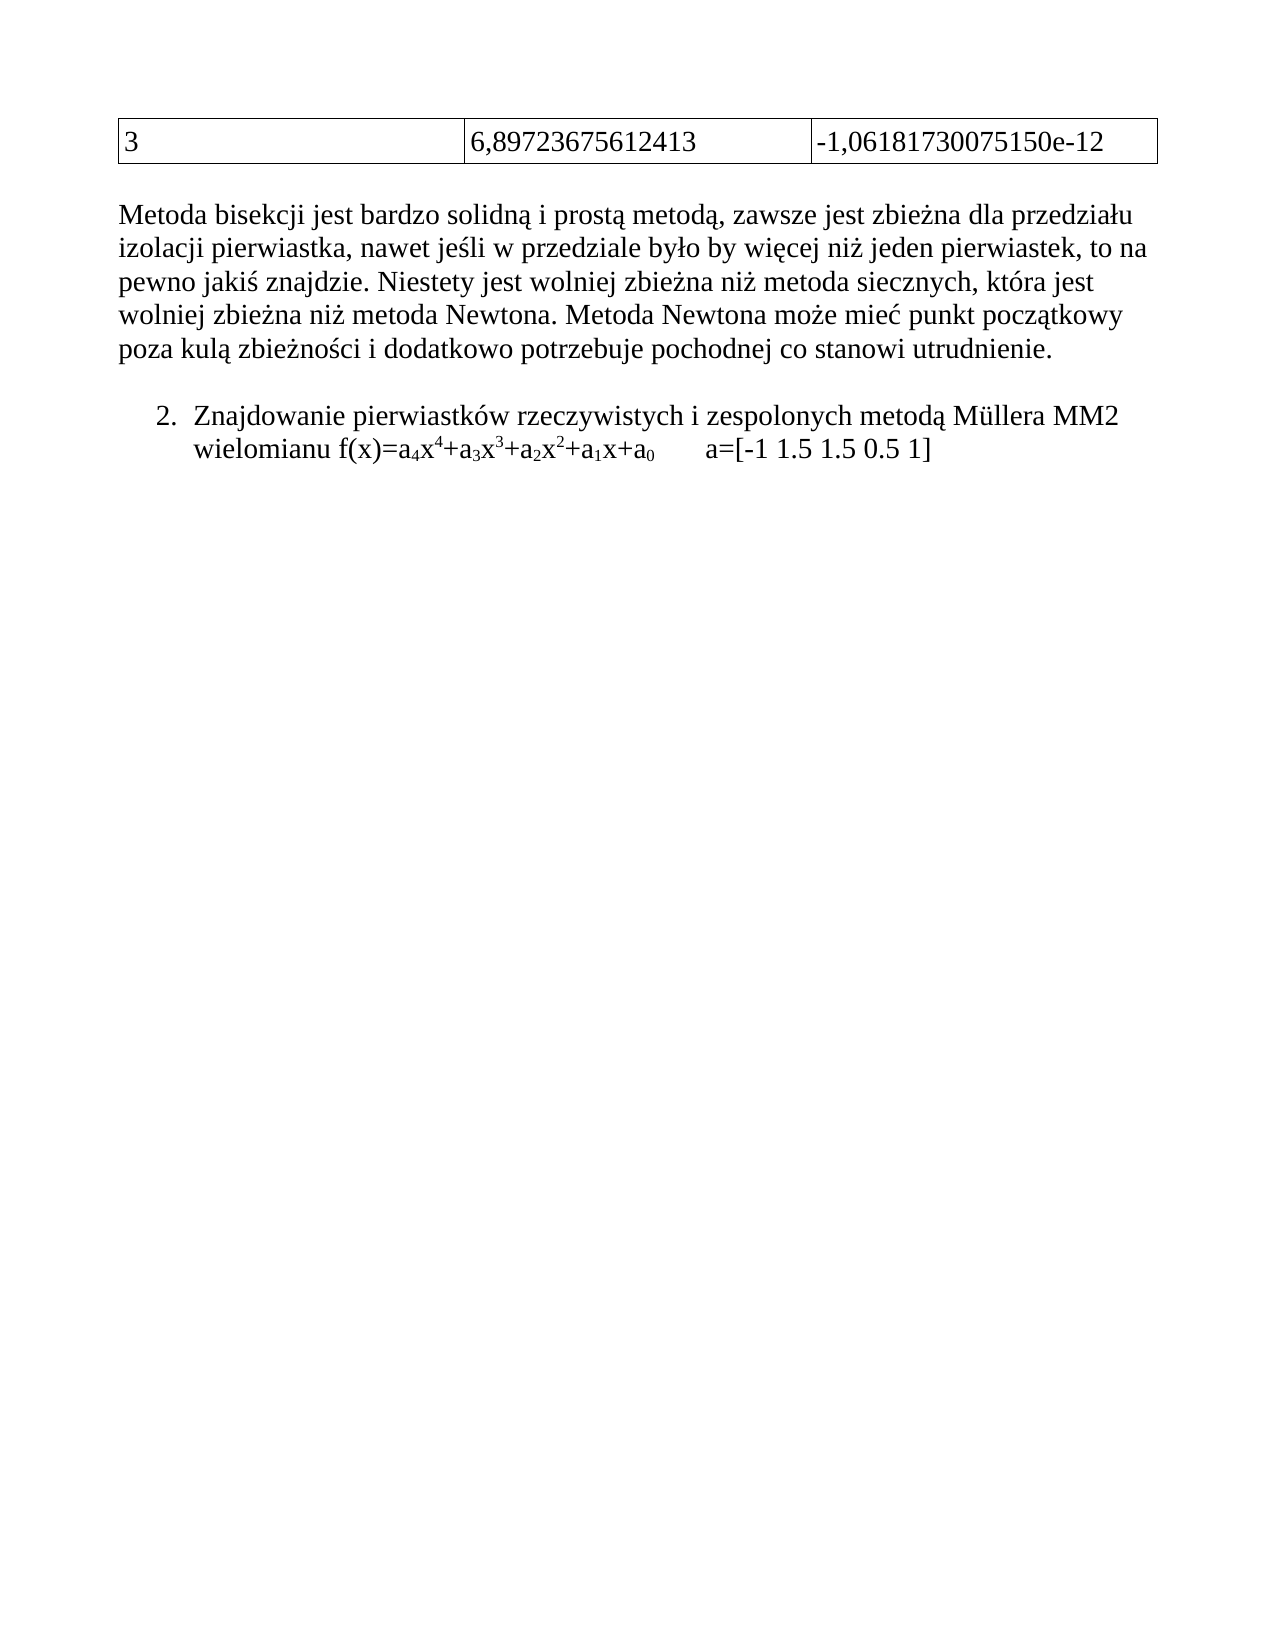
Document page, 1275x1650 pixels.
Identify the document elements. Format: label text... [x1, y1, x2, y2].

table_cell 6,89723675612413 [465, 119, 811, 163]
text Metoda bisekcji jest bardzo solidną i prostą metodą, zawsze jest zbieżna dla przedziału izolacji pierwiastka, nawet jeśli w przedziale było by więcej niż jeden pierwiastek, to na pewno jakiś znajdzie. Niestety jest wolniej zbieżna niż metoda siecznych, która jest wolniej zbieżna niż metoda Newtona. Metoda Newtona może mieć punkt początkowy poza kulą zbieżności i dodatkowo potrzebuje pochodnej co stanowi utrudnienie. [118, 197, 1157, 364]
table_cell -1,06181730075150e-12 [812, 119, 1157, 163]
table_cell 3 [119, 119, 464, 163]
list Znajdowanie pierwiastków rzeczywistych i zespolonych metodą Müllera MM2 wielomianu f(x)=a4x4+a3x3+a2x2+a1x+a0 a=[-1 1.5 1.5 0.5 1] [156, 398, 1157, 465]
